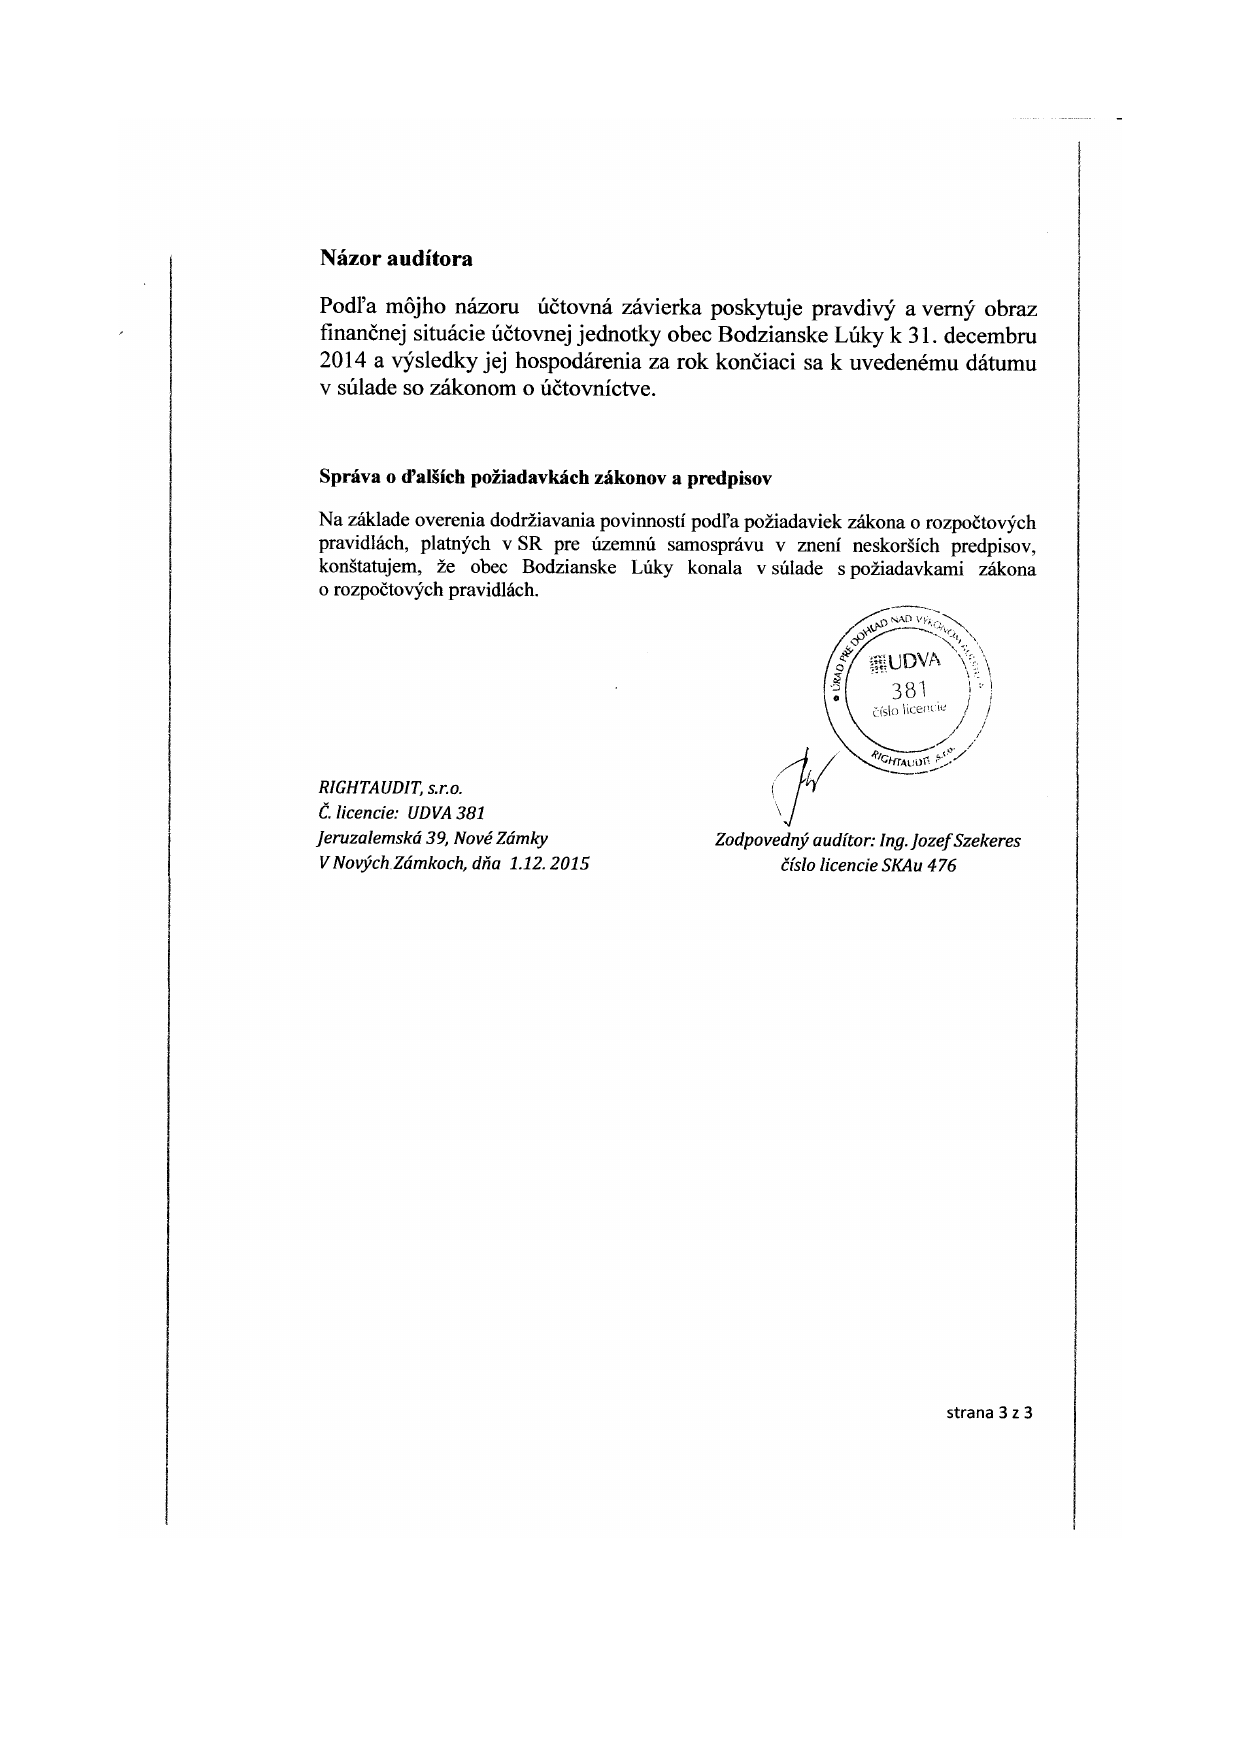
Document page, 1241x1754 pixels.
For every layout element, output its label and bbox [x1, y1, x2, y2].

picture [118, 118, 1122, 1538]
